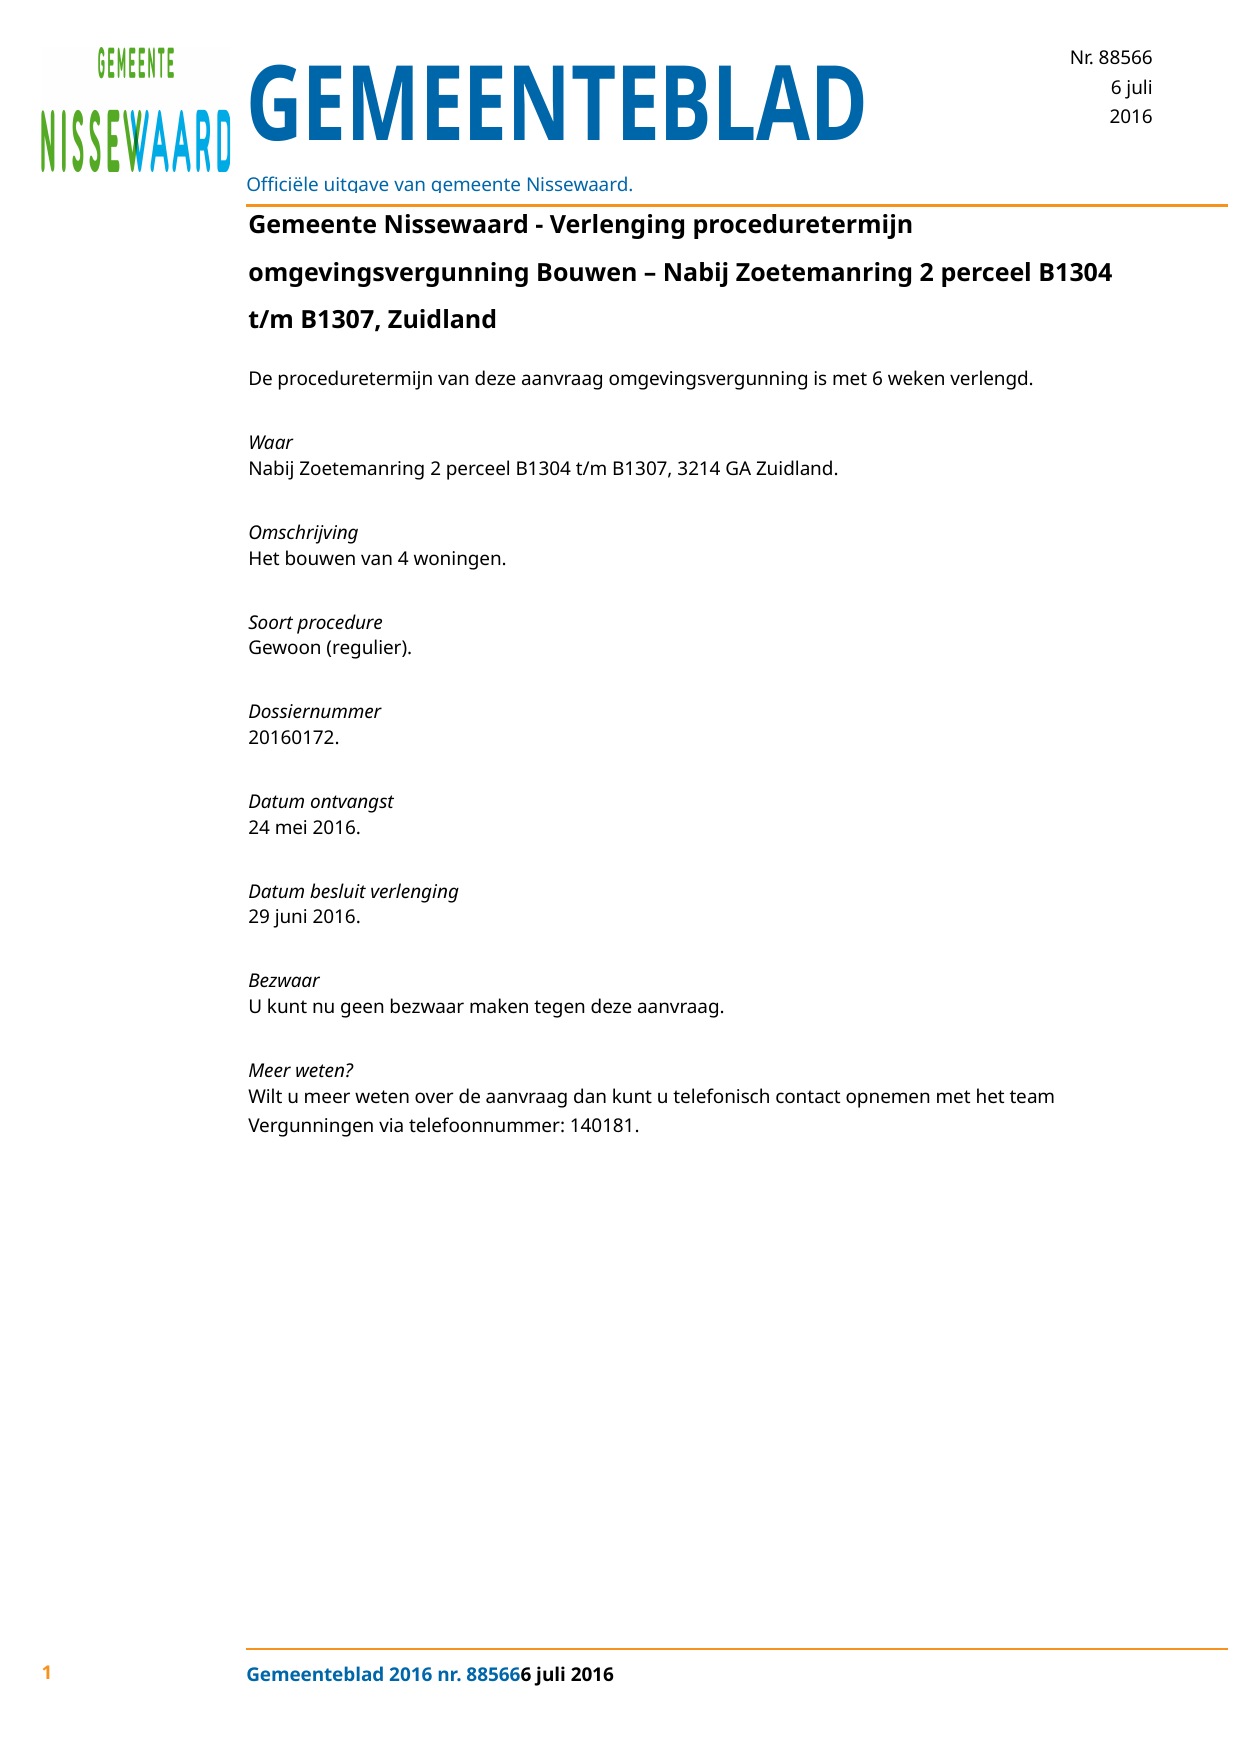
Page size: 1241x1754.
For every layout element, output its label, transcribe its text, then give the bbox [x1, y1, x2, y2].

text Gemeente Nissewaard - Verlenging proceduretermijn omgevingsvergunning Bouwen – Nabij Zoetemanring 2 perceel B1304 t/m B1307, Zuidland [248, 207, 1152, 336]
picture [201, 122, 206, 138]
picture [41, 47, 231, 172]
text Gewoon (regulier). [248, 634, 1152, 660]
text Soort procedure [248, 609, 1152, 634]
text Dossiernummer [248, 698, 1152, 724]
text 29 juni 2016. [248, 904, 1152, 929]
text Het bouwen van 4 woningen. [248, 545, 1152, 571]
picture [176, 157, 187, 172]
text Nabij Zoetemanring 2 perceel B1304 t/m B1307, 3214 GA Zuidland. [248, 455, 1152, 481]
picture [200, 151, 206, 172]
text Wilt u meer weten over de aanvraag dan kunt u telefonisch contact opnemen met het team Vergunningen via telefoonnummer: 140181. [248, 1083, 1152, 1138]
text U kunt nu geen bezwaar maken tegen deze aanvraag. [248, 993, 1152, 1019]
text Meer weten? [248, 1057, 1152, 1083]
text Omschrijving [248, 519, 1152, 545]
text Bezwaar [248, 968, 1152, 993]
text De proceduretermijn van deze aanvraag omgevingsvergunning is met 6 weken verlengd. [248, 366, 1152, 391]
text 20160172. [248, 724, 1152, 750]
text Datum besluit verlenging [248, 878, 1152, 904]
picture [222, 122, 227, 160]
text 24 mei 2016. [248, 814, 1152, 840]
text Datum ontvangst [248, 788, 1152, 814]
text Waar [248, 429, 1152, 455]
picture [154, 157, 165, 172]
